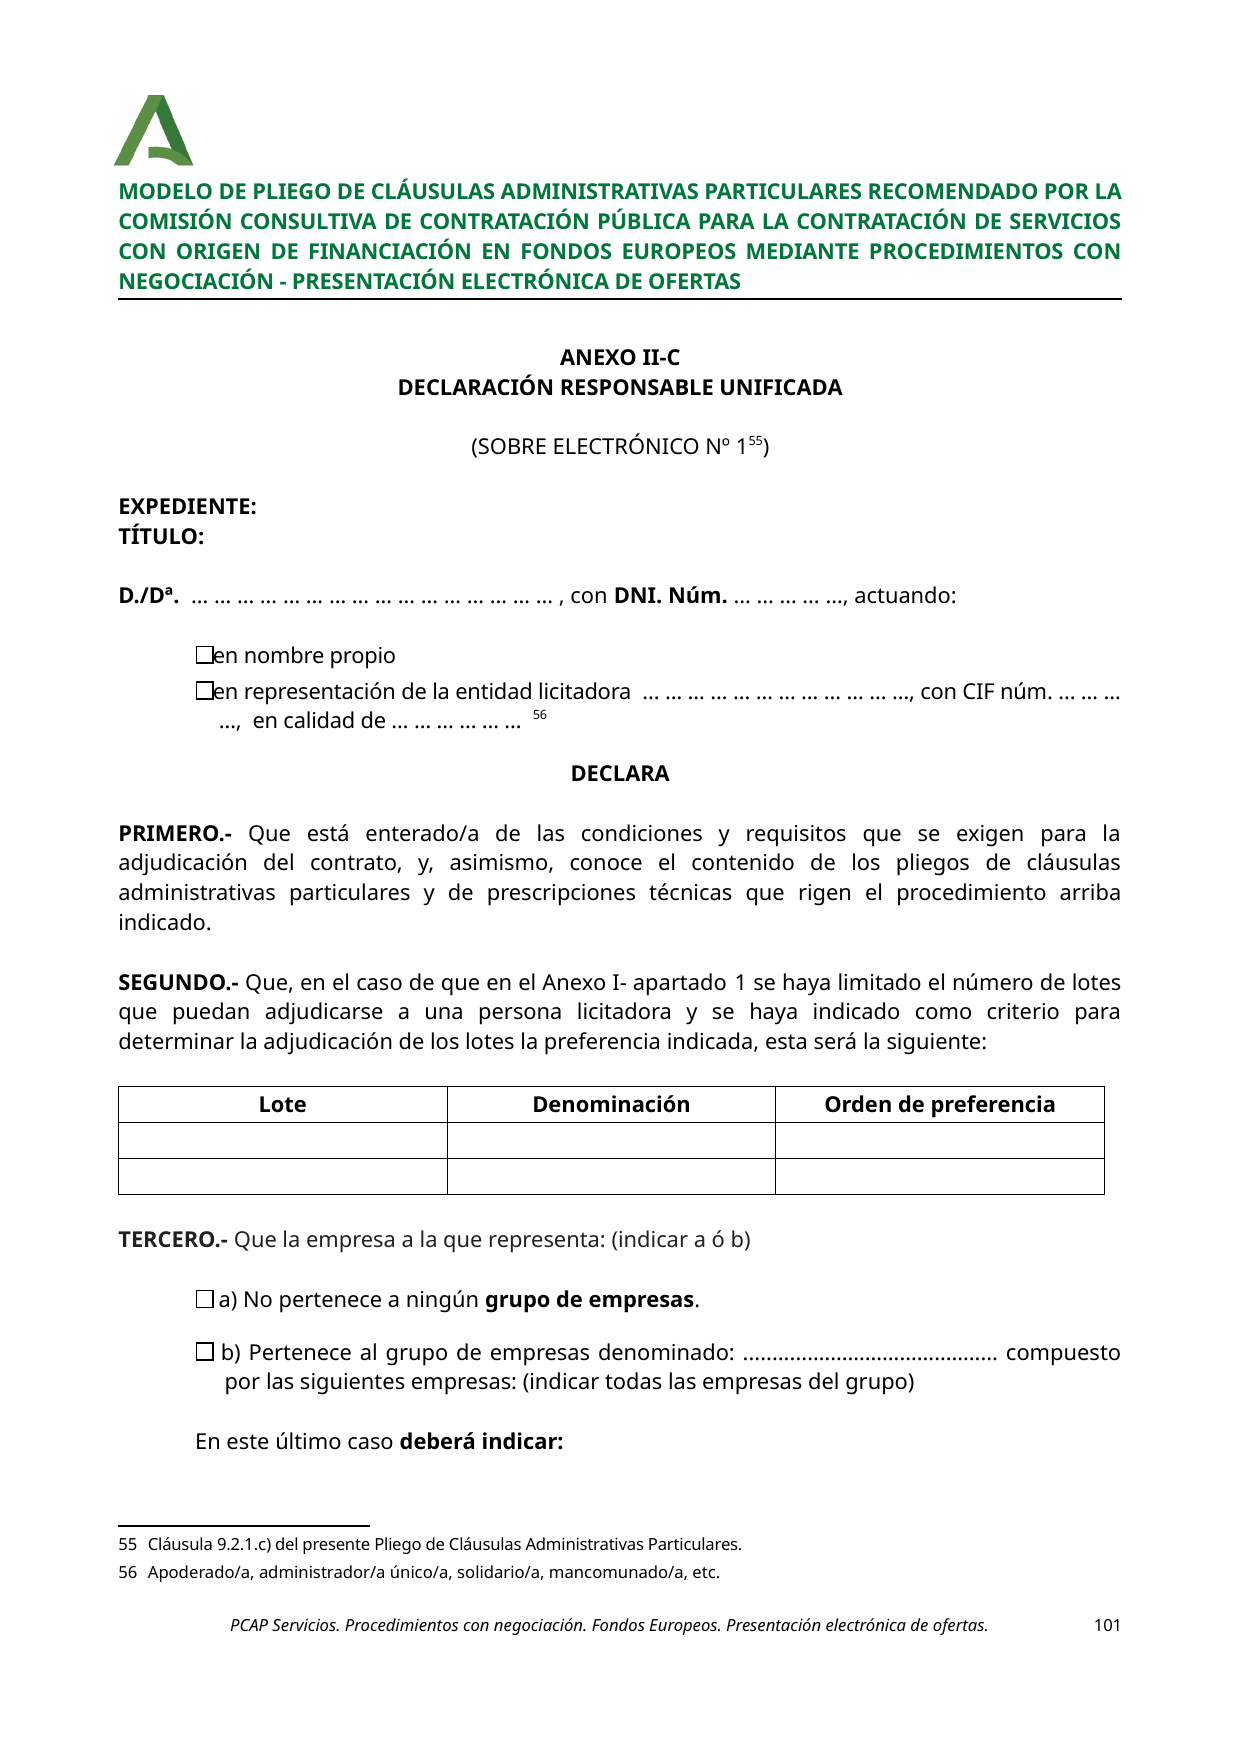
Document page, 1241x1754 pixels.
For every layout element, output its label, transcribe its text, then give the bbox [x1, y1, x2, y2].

text D./Dª. … … … … … … … … … … … … … … … … , con DNI. Núm. … … … … …, actuando: [118, 580, 1122, 610]
text Apoderado/a, administrador/a único/a, solidario/a, mancomunado/a, etc. [118, 1561, 1122, 1584]
text (SOBRE ELECTRÓNICO Nº 1) [118, 431, 1122, 461]
table_cell [119, 1123, 447, 1158]
table_cell [119, 1159, 447, 1194]
table_cell [448, 1123, 775, 1158]
text b) Pertenece al grupo de empresas denominado: ............………………………..... compuesto por las siguientes empresas: (indicar todas las empresas del grupo) [195, 1337, 1122, 1396]
picture [109, 91, 198, 170]
text DECLARA [118, 758, 1122, 788]
text Cláusula 9.2.1.c) del presente Pliego de Cláusulas Administrativas Particulares. [118, 1532, 1122, 1555]
table_cell [776, 1159, 1104, 1194]
text TERCERO.- Que la empresa a la que representa: (indicar a ó b) [118, 1224, 1122, 1254]
text En este último caso deberá indicar: [118, 1426, 1122, 1456]
table_cell [776, 1123, 1104, 1158]
text en nombre propio [189, 640, 1122, 670]
text ANEXO II-C [118, 342, 1122, 372]
table_header Orden de preferencia [776, 1087, 1104, 1122]
text SEGUNDO.- Que, en el caso de que en el Anexo I- apartado 1 se haya limitado el número de lotes que puedan adjudicarse a una persona licitadora y se haya indicado como criterio para determinar la adjudicación de los lotes la preferencia indicada, esta será la siguiente: [118, 967, 1122, 1056]
table_cell [448, 1159, 775, 1194]
table_header Denominación [448, 1087, 775, 1122]
table_header Lote [119, 1087, 447, 1122]
text en representación de la entidad licitadora … … … … … … … … … … … …, con CIF núm. … … … …, en calidad de … … … … … … [195, 676, 1122, 735]
text TÍTULO: [118, 521, 1122, 551]
text DECLARACIÓN RESPONSABLE UNIFICADA [118, 372, 1122, 402]
text EXPEDIENTE: [118, 491, 1122, 521]
text a) No pertenece a ningún grupo de empresas. [118, 1284, 1122, 1314]
text MODELO DE PLIEGO DE CLÁUSULAS ADMINISTRATIVAS PARTICULARES RECOMENDADO POR LA COMISIÓN CONSULTIVA DE CONTRATACIÓN PÚBLICA PARA LA CONTRATACIÓN DE SERVICIOS CON ORIGEN DE FINANCIACIÓN EN FONDOS EUROPEOS MEDIANTE PROCEDIMIENTOS CON NEGOCIACIÓN - PRESENTACIÓN ELECTRÓNICA DE OFERTAS [118, 176, 1122, 298]
text PRIMERO.- Que está enterado/a de las condiciones y requisitos que se exigen para la adjudicación del contrato, y, asimismo, conoce el contenido de los pliegos de cláusulas administrativas particulares y de prescripciones técnicas que rigen el procedimiento arriba indicado. [118, 818, 1122, 937]
